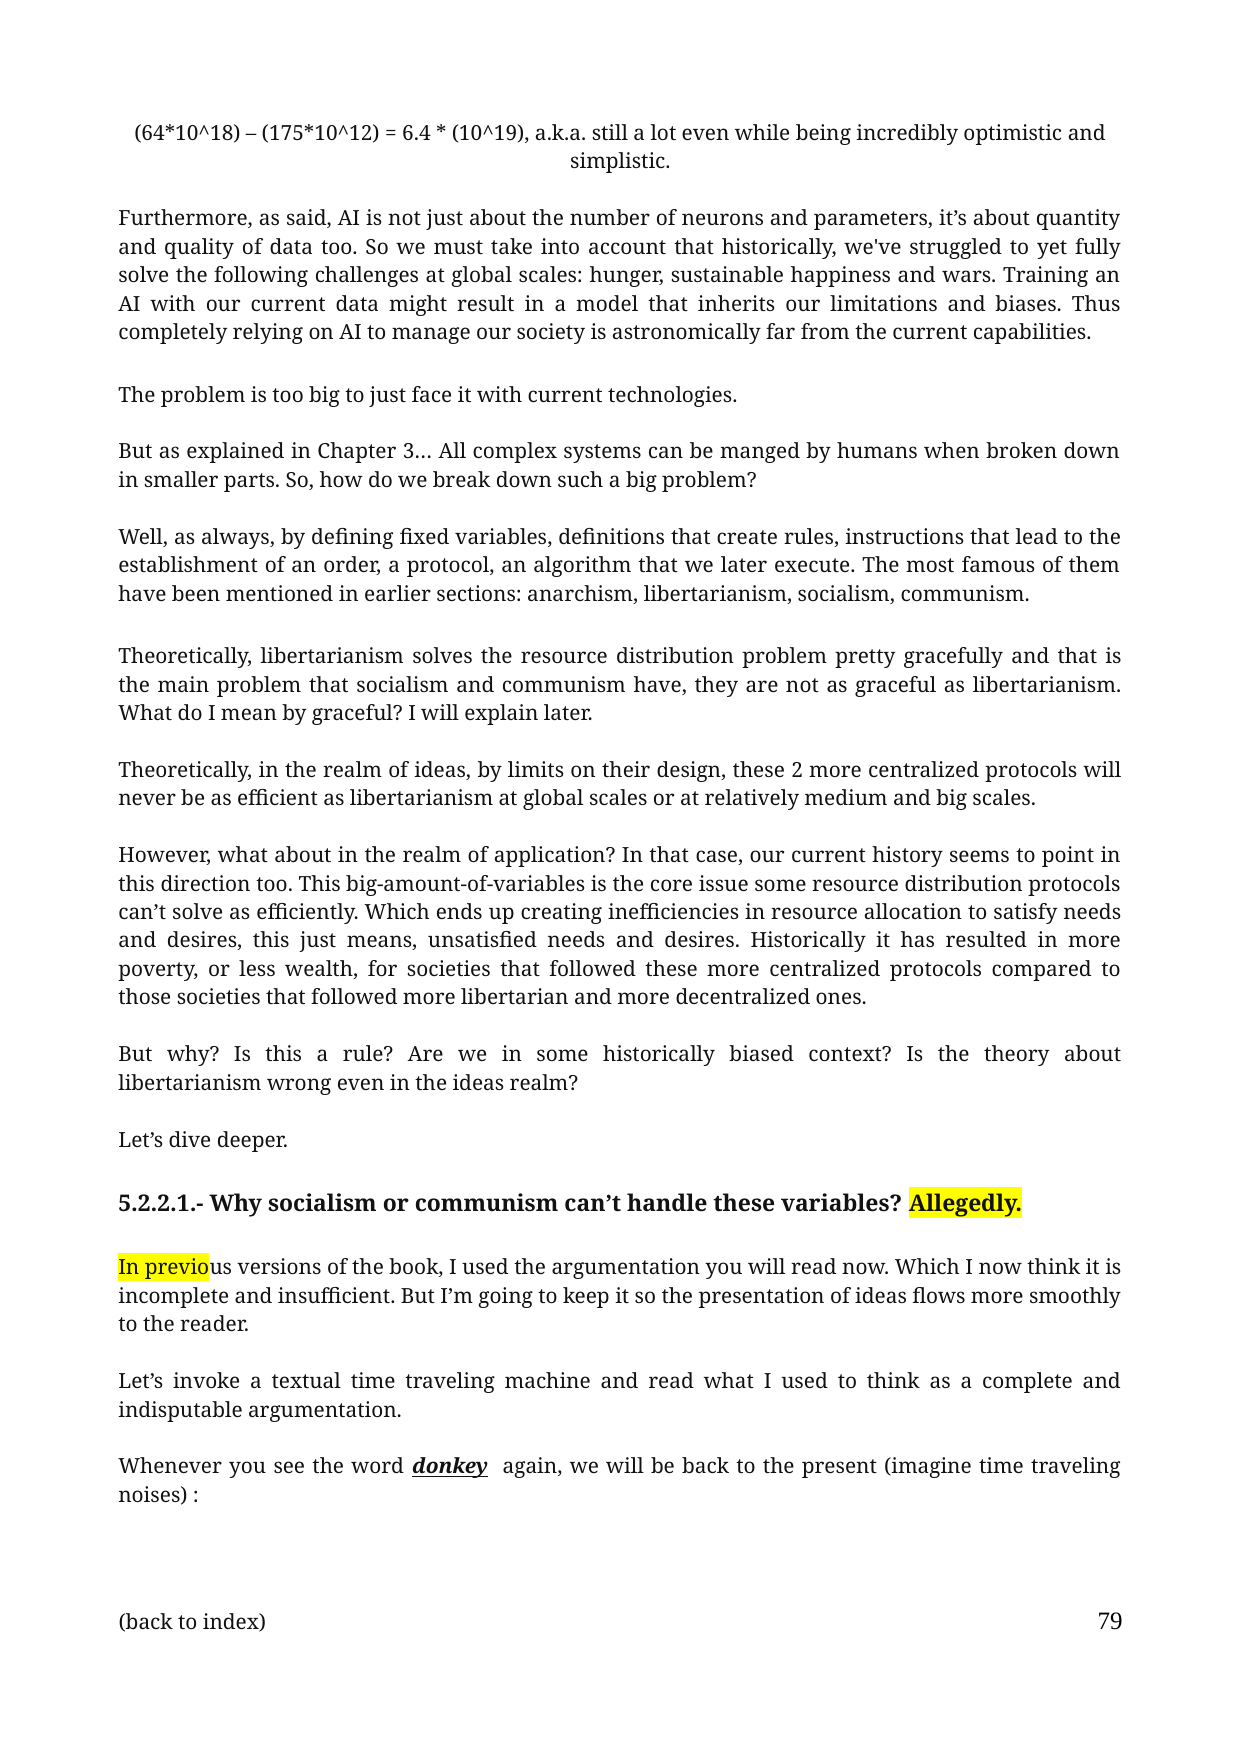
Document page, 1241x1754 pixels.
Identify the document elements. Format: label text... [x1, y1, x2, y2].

text But why? Is this a rule? Are we in some historically biased context? Is the theory about libertarianism wrong even in the ideas realm? [118, 1039, 1122, 1096]
text Theoretically, in the realm of ideas, by limits on their design, these 2 more centralized protocols will never be as efficient as libertarianism at global scales or at relatively medium and big scales. [118, 755, 1122, 812]
text Let’s invoke a textual time traveling machine and read what I used to think as a complete and indisputable argumentation. [118, 1366, 1122, 1423]
text But as explained in Chapter 3… All complex systems can be manged by humans when broken down in smaller parts. So, how do we break down such a big problem? [118, 437, 1122, 493]
text The problem is too big to just face it with current technologies. [118, 380, 1122, 408]
text (64*10^18) – (175*10^12) = 6.4 * (10^19), a.k.a. still a lot even while being incredibly optimistic and simplistic. [118, 118, 1122, 175]
text Furthermore, as said, AI is not just about the number of neurons and parameters, it’s about quantity and quality of data too. So we must take into account that historically, we've struggled to yet fully solve the following challenges at global scales: hunger, sustainable happiness and wars. Training an AI with our current data might result in a model that inherits our limitations and biases. Thus completely relying on AI to manage our society is astronomically far from the current capabilities. [118, 203, 1122, 346]
text Well, as always, by defining fixed variables, definitions that create rules, instructions that lead to the establishment of an order, a protocol, an algorithm that we later execute. The most famous of them have been mentioned in earlier sections: anarchism, libertarianism, socialism, communism. [118, 522, 1122, 607]
text Theoretically, libertarianism solves the resource distribution problem pretty gracefully and that is the main problem that socialism and communism have, they are not as graceful as libertarianism. What do I mean by graceful? I will explain later. [118, 641, 1122, 727]
text In previous versions of the book, I used the argumentation you will read now. Which I now think it is incomplete and insufficient. But I’m going to keep it so the presentation of ideas flows more smoothly to the reader. [118, 1252, 1122, 1338]
text 5.2.2.1.- Why socialism or communism can’t handle these variables? Allegedly. [118, 1187, 1122, 1218]
text Let’s dive deeper. [118, 1125, 1122, 1153]
text However, what about in the realm of application? In that case, our current history seems to point in this direction too. This big-amount-of-variables is the core issue some resource distribution protocols can’t solve as efficiently. Which ends up creating inefficiencies in resource allocation to satisfy needs and desires, this just means, unsatisfied needs and desires. Historically it has resulted in more poverty, or less wealth, for societies that followed these more centralized protocols compared to those societies that followed more libertarian and more decentralized ones. [118, 840, 1122, 1011]
text Whenever you see the word donkey again, we will be back to the present (imagine time traveling noises) : [118, 1452, 1122, 1508]
